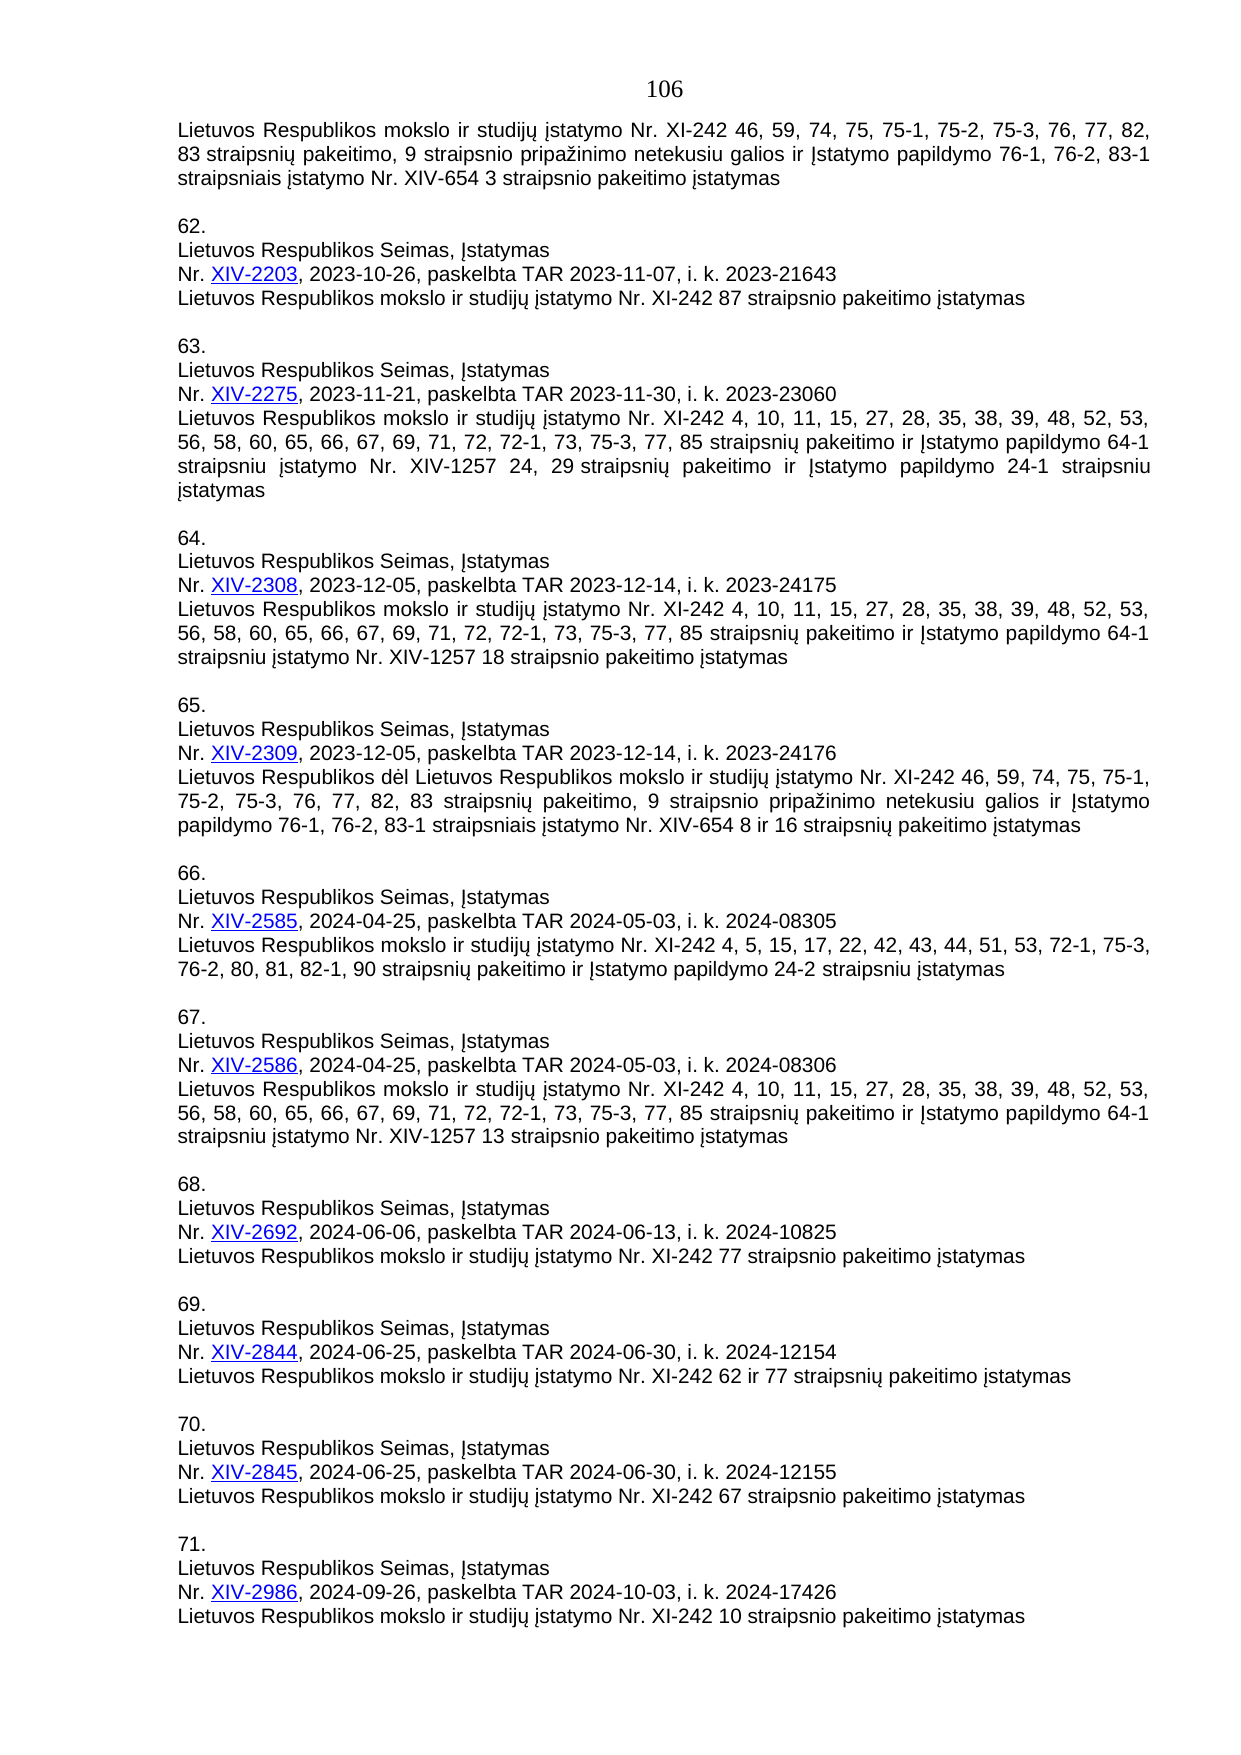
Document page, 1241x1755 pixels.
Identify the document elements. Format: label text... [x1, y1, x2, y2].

text Lietuvos Respublikos Seimas, Įstatymas [177, 549, 1152, 573]
text Lietuvos Respublikos Seimas, Įstatymas [177, 1556, 1152, 1579]
text Lietuvos Respublikos Seimas, Įstatymas [177, 885, 1152, 909]
text 63. [177, 334, 1152, 358]
text 64. [177, 525, 1152, 549]
text Lietuvos Respublikos mokslo ir studijų įstatymo Nr. XI-242 4, 10, 11, 15, 27, 28, 35, 38, 39, 48, 52, 53, 56, 58, 60, 65, 66, 67, 69, 71, 72, 72-1, 73, 75-3, 77, 85 straipsnių pakeitimo ir Įstatymo papildymo 64-1 straipsniu įstatymo Nr. XIV-1257 24, 29 straipsnių pakeitimo ir Įstatymo papildymo 24-1 straipsniu įstatymas [177, 406, 1152, 501]
text Lietuvos Respublikos mokslo ir studijų įstatymo Nr. XI-242 4, 5, 15, 17, 22, 42, 43, 44, 51, 53, 72-1, 75-3, 76-2, 80, 81, 82-1, 90 straipsnių pakeitimo ir Įstatymo papildymo 24-2 straipsniu įstatymas [177, 933, 1152, 981]
text Lietuvos Respublikos mokslo ir studijų įstatymo Nr. XI-242 10 straipsnio pakeitimo įstatymas [177, 1603, 1152, 1627]
text 65. [177, 693, 1152, 717]
text Lietuvos Respublikos mokslo ir studijų įstatymo Nr. XI-242 46, 59, 74, 75, 75-1, 75-2, 75-3, 76, 77, 82, 83 straipsnių pakeitimo, 9 straipsnio pripažinimo netekusiu galios ir Įstatymo papildymo 76-1, 76-2, 83-1 straipsniais įstatymo Nr. XIV-654 3 straipsnio pakeitimo įstatymas [177, 118, 1152, 190]
text Lietuvos Respublikos Seimas, Įstatymas [177, 238, 1152, 262]
text Nr. XIV-2309, 2023-12-05, paskelbta TAR 2023-12-14, i. k. 2023-24176 [177, 741, 1152, 765]
text Nr. XIV-2308, 2023-12-05, paskelbta TAR 2023-12-14, i. k. 2023-24175 [177, 573, 1152, 597]
text Lietuvos Respublikos dėl Lietuvos Respublikos mokslo ir studijų įstatymo Nr. XI-242 46, 59, 74, 75, 75-1, 75-2, 75-3, 76, 77, 82, 83 straipsnių pakeitimo, 9 straipsnio pripažinimo netekusiu galios ir Įstatymo papildymo 76-1, 76-2, 83-1 straipsniais įstatymo Nr. XIV-654 8 ir 16 straipsnių pakeitimo įstatymas [177, 765, 1152, 837]
text Lietuvos Respublikos Seimas, Įstatymas [177, 1196, 1152, 1220]
text 68. [177, 1172, 1152, 1196]
text Nr. XIV-2586, 2024-04-25, paskelbta TAR 2024-05-03, i. k. 2024-08306 [177, 1052, 1152, 1076]
text Nr. XIV-2585, 2024-04-25, paskelbta TAR 2024-05-03, i. k. 2024-08305 [177, 909, 1152, 933]
text Lietuvos Respublikos Seimas, Įstatymas [177, 1028, 1152, 1052]
text Nr. XIV-2986, 2024-09-26, paskelbta TAR 2024-10-03, i. k. 2024-17426 [177, 1579, 1152, 1603]
text Lietuvos Respublikos mokslo ir studijų įstatymo Nr. XI-242 87 straipsnio pakeitimo įstatymas [177, 286, 1152, 310]
text Lietuvos Respublikos Seimas, Įstatymas [177, 717, 1152, 741]
text 71. [177, 1532, 1152, 1556]
text Nr. XIV-2203, 2023-10-26, paskelbta TAR 2023-11-07, i. k. 2023-21643 [177, 262, 1152, 286]
text Nr. XIV-2845, 2024-06-25, paskelbta TAR 2024-06-30, i. k. 2024-12155 [177, 1460, 1152, 1484]
text Nr. XIV-2275, 2023-11-21, paskelbta TAR 2023-11-30, i. k. 2023-23060 [177, 382, 1152, 406]
text 70. [177, 1412, 1152, 1436]
text Lietuvos Respublikos mokslo ir studijų įstatymo Nr. XI-242 77 straipsnio pakeitimo įstatymas [177, 1244, 1152, 1268]
text Nr. XIV-2844, 2024-06-25, paskelbta TAR 2024-06-30, i. k. 2024-12154 [177, 1340, 1152, 1364]
text Lietuvos Respublikos mokslo ir studijų įstatymo Nr. XI-242 4, 10, 11, 15, 27, 28, 35, 38, 39, 48, 52, 53, 56, 58, 60, 65, 66, 67, 69, 71, 72, 72-1, 73, 75-3, 77, 85 straipsnių pakeitimo ir Įstatymo papildymo 64-1 straipsniu įstatymo Nr. XIV-1257 13 straipsnio pakeitimo įstatymas [177, 1076, 1152, 1148]
text Lietuvos Respublikos mokslo ir studijų įstatymo Nr. XI-242 4, 10, 11, 15, 27, 28, 35, 38, 39, 48, 52, 53, 56, 58, 60, 65, 66, 67, 69, 71, 72, 72-1, 73, 75-3, 77, 85 straipsnių pakeitimo ir Įstatymo papildymo 64-1 straipsniu įstatymo Nr. XIV-1257 18 straipsnio pakeitimo įstatymas [177, 597, 1152, 669]
text 67. [177, 1004, 1152, 1028]
text Lietuvos Respublikos mokslo ir studijų įstatymo Nr. XI-242 62 ir 77 straipsnių pakeitimo įstatymas [177, 1364, 1152, 1388]
text Lietuvos Respublikos Seimas, Įstatymas [177, 1316, 1152, 1340]
text 62. [177, 214, 1152, 238]
text 69. [177, 1292, 1152, 1316]
text Lietuvos Respublikos Seimas, Įstatymas [177, 358, 1152, 382]
text Lietuvos Respublikos mokslo ir studijų įstatymo Nr. XI-242 67 straipsnio pakeitimo įstatymas [177, 1484, 1152, 1508]
text Lietuvos Respublikos Seimas, Įstatymas [177, 1436, 1152, 1460]
text 66. [177, 861, 1152, 885]
text Nr. XIV-2692, 2024-06-06, paskelbta TAR 2024-06-13, i. k. 2024-10825 [177, 1220, 1152, 1244]
